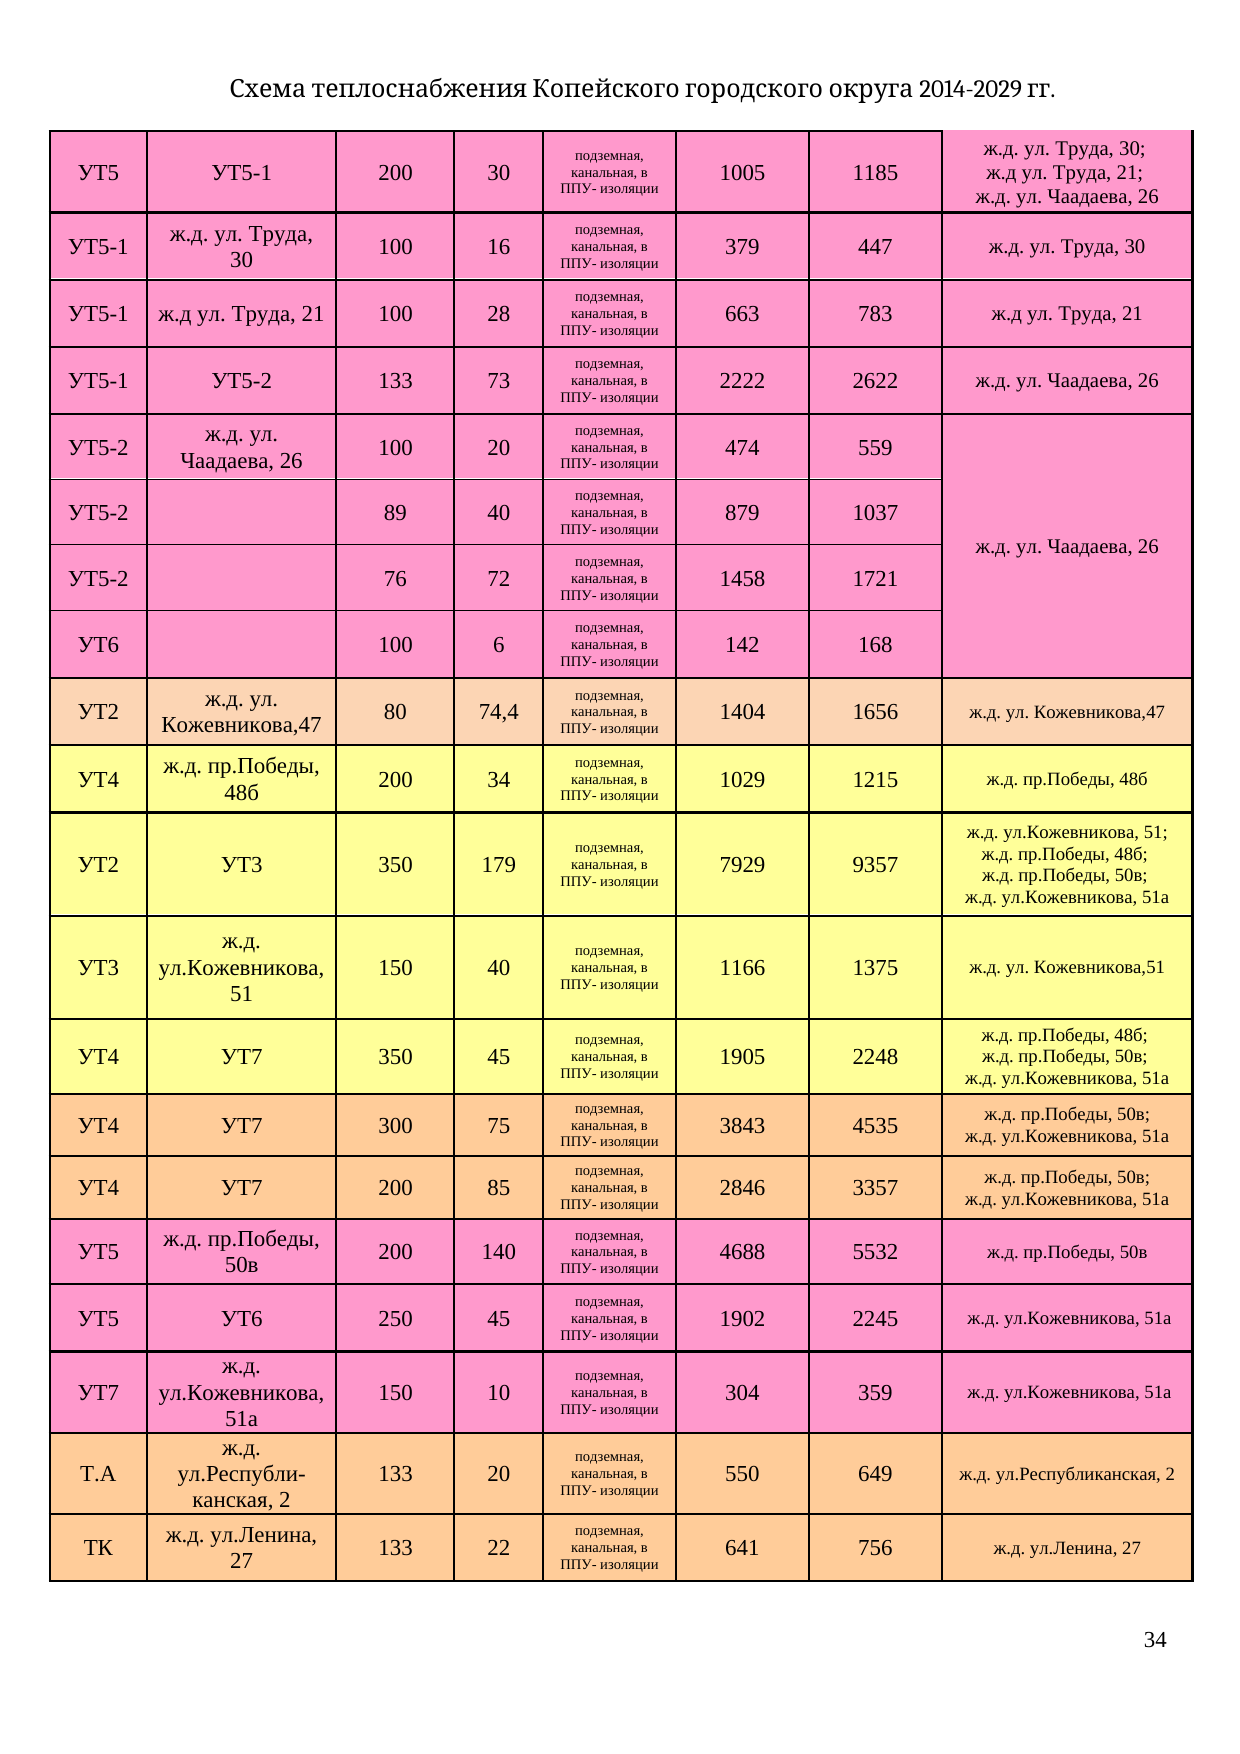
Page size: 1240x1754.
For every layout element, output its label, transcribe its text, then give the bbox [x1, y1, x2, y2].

table_cell 142 [677, 611, 808, 677]
table_cell 20 [455, 1434, 542, 1513]
table_cell 45 [455, 1285, 542, 1350]
table_cell 783 [810, 281, 941, 346]
table_cell УТ2 [51, 814, 146, 914]
table_cell УТ3 [148, 814, 335, 914]
table_cell ж.д. пр.Победы, 50в; ж.д. ул.Кожевникова, 51а [943, 1095, 1191, 1155]
table_cell 1905 [677, 1020, 808, 1093]
table_cell 73 [455, 348, 542, 413]
table_cell 300 [337, 1095, 453, 1155]
table_cell 474 [677, 415, 808, 478]
table_cell 72 [455, 545, 542, 610]
table_cell 150 [337, 1353, 453, 1432]
table_cell 4688 [677, 1220, 808, 1283]
table_cell подземная, канальная, в ППУ- изоляции [544, 1285, 675, 1350]
table_cell 40 [455, 480, 542, 544]
table_cell 359 [810, 1353, 941, 1432]
table_cell 100 [337, 214, 453, 278]
table_cell подземная, канальная, в ППУ- изоляции [544, 415, 675, 478]
table_cell 200 [337, 1220, 453, 1283]
table_cell 7929 [677, 814, 808, 914]
table_cell 1005 [677, 132, 808, 211]
table_cell 16 [455, 214, 542, 278]
table_cell 133 [337, 1515, 453, 1580]
table_cell УТ5 [51, 1285, 146, 1350]
table_cell УТ4 [51, 1020, 146, 1093]
table_cell подземная, канальная, в ППУ- изоляции [544, 917, 675, 1018]
table_cell 179 [455, 814, 542, 914]
table_cell 1037 [810, 480, 941, 544]
table_cell ж.д. ул. Труда, 30 [148, 214, 335, 278]
table_cell ж.д ул. Труда, 21 [148, 281, 335, 346]
table_cell ж.д. пр.Победы, 48б; ж.д. пр.Победы, 50в; ж.д. ул.Кожевникова, 51а [943, 1020, 1191, 1093]
table_cell [148, 480, 335, 544]
table_cell 550 [677, 1434, 808, 1513]
table_cell подземная, канальная, в ППУ- изоляции [544, 746, 675, 811]
table_cell 1375 [810, 917, 941, 1018]
table_cell подземная, канальная, в ППУ- изоляции [544, 1157, 675, 1218]
table_cell подземная, канальная, в ППУ- изоляции [544, 214, 675, 278]
table_cell подземная, канальная, в ППУ- изоляции [544, 545, 675, 610]
table_cell УТ5 [51, 1220, 146, 1283]
table_cell 879 [677, 480, 808, 544]
table_cell 100 [337, 611, 453, 677]
table_cell ж.д. ул.Кожевникова, 51а [148, 1353, 335, 1432]
table_cell 30 [455, 132, 542, 211]
table_cell 641 [677, 1515, 808, 1580]
table_cell 40 [455, 917, 542, 1018]
table_cell ж.д. ул. Кожевникова,51 [943, 917, 1191, 1018]
table_cell 22 [455, 1515, 542, 1580]
table_cell подземная, канальная, в ППУ- изоляции [544, 611, 675, 677]
table_cell 80 [337, 679, 453, 744]
table_cell 20 [455, 415, 542, 478]
table_cell ж.д. ул. Чаадаева, 26 [943, 415, 1191, 677]
table_cell подземная, канальная, в ППУ- изоляции [544, 1434, 675, 1513]
table_cell УТ4 [51, 746, 146, 811]
table_cell ж.д. ул.Кожевникова, 51 [148, 917, 335, 1018]
table_cell ж.д. ул.Республи-канская, 2 [148, 1434, 335, 1513]
table_cell 350 [337, 1020, 453, 1093]
table_cell подземная, канальная, в ППУ- изоляции [544, 281, 675, 346]
table_cell УТ6 [51, 611, 146, 677]
table_cell УТ5-1 [51, 214, 146, 278]
table_cell ж.д. ул. Труда, 30 [943, 214, 1191, 278]
table_cell 10 [455, 1353, 542, 1432]
table_cell ж.д. ул.Республиканская, 2 [943, 1434, 1191, 1513]
table_cell ж.д. ул. Кожевникова,47 [148, 679, 335, 744]
table_cell 28 [455, 281, 542, 346]
table_cell ж.д. ул.Ленина, 27 [943, 1515, 1191, 1580]
table_cell 1166 [677, 917, 808, 1018]
table_cell 34 [455, 746, 542, 811]
table_cell 76 [337, 545, 453, 610]
table_cell 150 [337, 917, 453, 1018]
table_cell ж.д. ул.Кожевникова, 51; ж.д. пр.Победы, 48б; ж.д. пр.Победы, 50в; ж.д. ул.Кожевникова, 51а [943, 814, 1191, 914]
table_cell 663 [677, 281, 808, 346]
table_cell подземная, канальная, в ППУ- изоляции [544, 1020, 675, 1093]
table_cell ж.д. ул. Труда, 30; ж.д ул. Труда, 21; ж.д. ул. Чаадаева, 26 [943, 130, 1191, 211]
table_cell подземная, канальная, в ППУ- изоляции [544, 132, 675, 211]
table_cell 4535 [810, 1095, 941, 1155]
table_cell 140 [455, 1220, 542, 1283]
table_cell УТ7 [148, 1095, 335, 1155]
table_cell 85 [455, 1157, 542, 1218]
table_cell Т.А [51, 1434, 146, 1513]
table_cell ж.д. ул. Кожевникова,47 [943, 679, 1191, 744]
table_cell 100 [337, 415, 453, 478]
table_cell ж.д. ул.Ленина, 27 [148, 1515, 335, 1580]
table_cell 5532 [810, 1220, 941, 1283]
table_cell 2622 [810, 348, 941, 413]
table_cell 75 [455, 1095, 542, 1155]
table_cell [148, 545, 335, 610]
table_cell УТ4 [51, 1157, 146, 1218]
table_cell 9357 [810, 814, 941, 914]
table_cell подземная, канальная, в ППУ- изоляции [544, 814, 675, 914]
table_cell УТ5-2 [51, 480, 146, 544]
table_cell 1656 [810, 679, 941, 744]
table_cell 1404 [677, 679, 808, 744]
table_cell 1185 [810, 132, 941, 211]
table_cell 250 [337, 1285, 453, 1350]
table_cell 350 [337, 814, 453, 914]
table_cell УТ2 [51, 679, 146, 744]
table_cell УТ5-1 [51, 281, 146, 346]
table_cell 89 [337, 480, 453, 544]
table_cell 1215 [810, 746, 941, 811]
table_cell 200 [337, 746, 453, 811]
table_cell УТ7 [148, 1020, 335, 1093]
table_cell 649 [810, 1434, 941, 1513]
table_cell УТ3 [51, 917, 146, 1018]
table_cell 6 [455, 611, 542, 677]
table_cell 1458 [677, 545, 808, 610]
table_cell подземная, канальная, в ППУ- изоляции [544, 1095, 675, 1155]
table_cell 168 [810, 611, 941, 677]
table_cell ж.д. пр.Победы, 48б [943, 746, 1191, 811]
table_cell подземная, канальная, в ППУ- изоляции [544, 679, 675, 744]
table_cell подземная, канальная, в ППУ- изоляции [544, 348, 675, 413]
table_cell ж.д. пр.Победы, 50в [943, 1220, 1191, 1283]
table_cell УТ7 [51, 1353, 146, 1432]
table_cell 45 [455, 1020, 542, 1093]
table_cell УТ5-2 [148, 348, 335, 413]
table_cell 447 [810, 214, 941, 278]
table_cell УТ5-2 [51, 545, 146, 610]
table_cell [148, 611, 335, 677]
table_cell 200 [337, 132, 453, 211]
table_cell УТ6 [148, 1285, 335, 1350]
table_cell УТ5-2 [51, 415, 146, 478]
table_cell 2248 [810, 1020, 941, 1093]
table_cell 1721 [810, 545, 941, 610]
table_cell 2846 [677, 1157, 808, 1218]
table_cell 2245 [810, 1285, 941, 1350]
table_cell 1902 [677, 1285, 808, 1350]
table_cell 100 [337, 281, 453, 346]
table_cell 74,4 [455, 679, 542, 744]
table_cell ж.д. ул. Чаадаева, 26 [943, 348, 1191, 413]
table_cell 3843 [677, 1095, 808, 1155]
table_cell 304 [677, 1353, 808, 1432]
table_cell подземная, канальная, в ППУ- изоляции [544, 1515, 675, 1580]
table_cell 133 [337, 348, 453, 413]
table_cell 756 [810, 1515, 941, 1580]
table_cell 559 [810, 415, 941, 478]
table_cell ж.д ул. Труда, 21 [943, 281, 1191, 346]
table_cell ж.д. ул.Кожевникова, 51а [943, 1353, 1191, 1432]
table_cell ж.д. ул. Чаадаева, 26 [148, 415, 335, 478]
table_cell УТ5-1 [148, 132, 335, 211]
table_cell УТ5-1 [51, 348, 146, 413]
table_cell подземная, канальная, в ППУ- изоляции [544, 1220, 675, 1283]
table_cell подземная, канальная, в ППУ- изоляции [544, 1353, 675, 1432]
table_cell ж.д. пр.Победы, 48б [148, 746, 335, 811]
table_cell подземная, канальная, в ППУ- изоляции [544, 480, 675, 544]
table_cell 379 [677, 214, 808, 278]
table_cell ТК [51, 1515, 146, 1580]
table_cell 3357 [810, 1157, 941, 1218]
table_cell ж.д. пр.Победы, 50в; ж.д. ул.Кожевникова, 51а [943, 1157, 1191, 1218]
table_cell 200 [337, 1157, 453, 1218]
table_cell 2222 [677, 348, 808, 413]
table_cell ж.д. пр.Победы, 50в [148, 1220, 335, 1283]
table_cell УТ7 [148, 1157, 335, 1218]
table_cell 1029 [677, 746, 808, 811]
table_cell УТ5 [51, 132, 146, 211]
table_cell УТ4 [51, 1095, 146, 1155]
table_cell 133 [337, 1434, 453, 1513]
table_cell ж.д. ул.Кожевникова, 51а [943, 1285, 1191, 1350]
